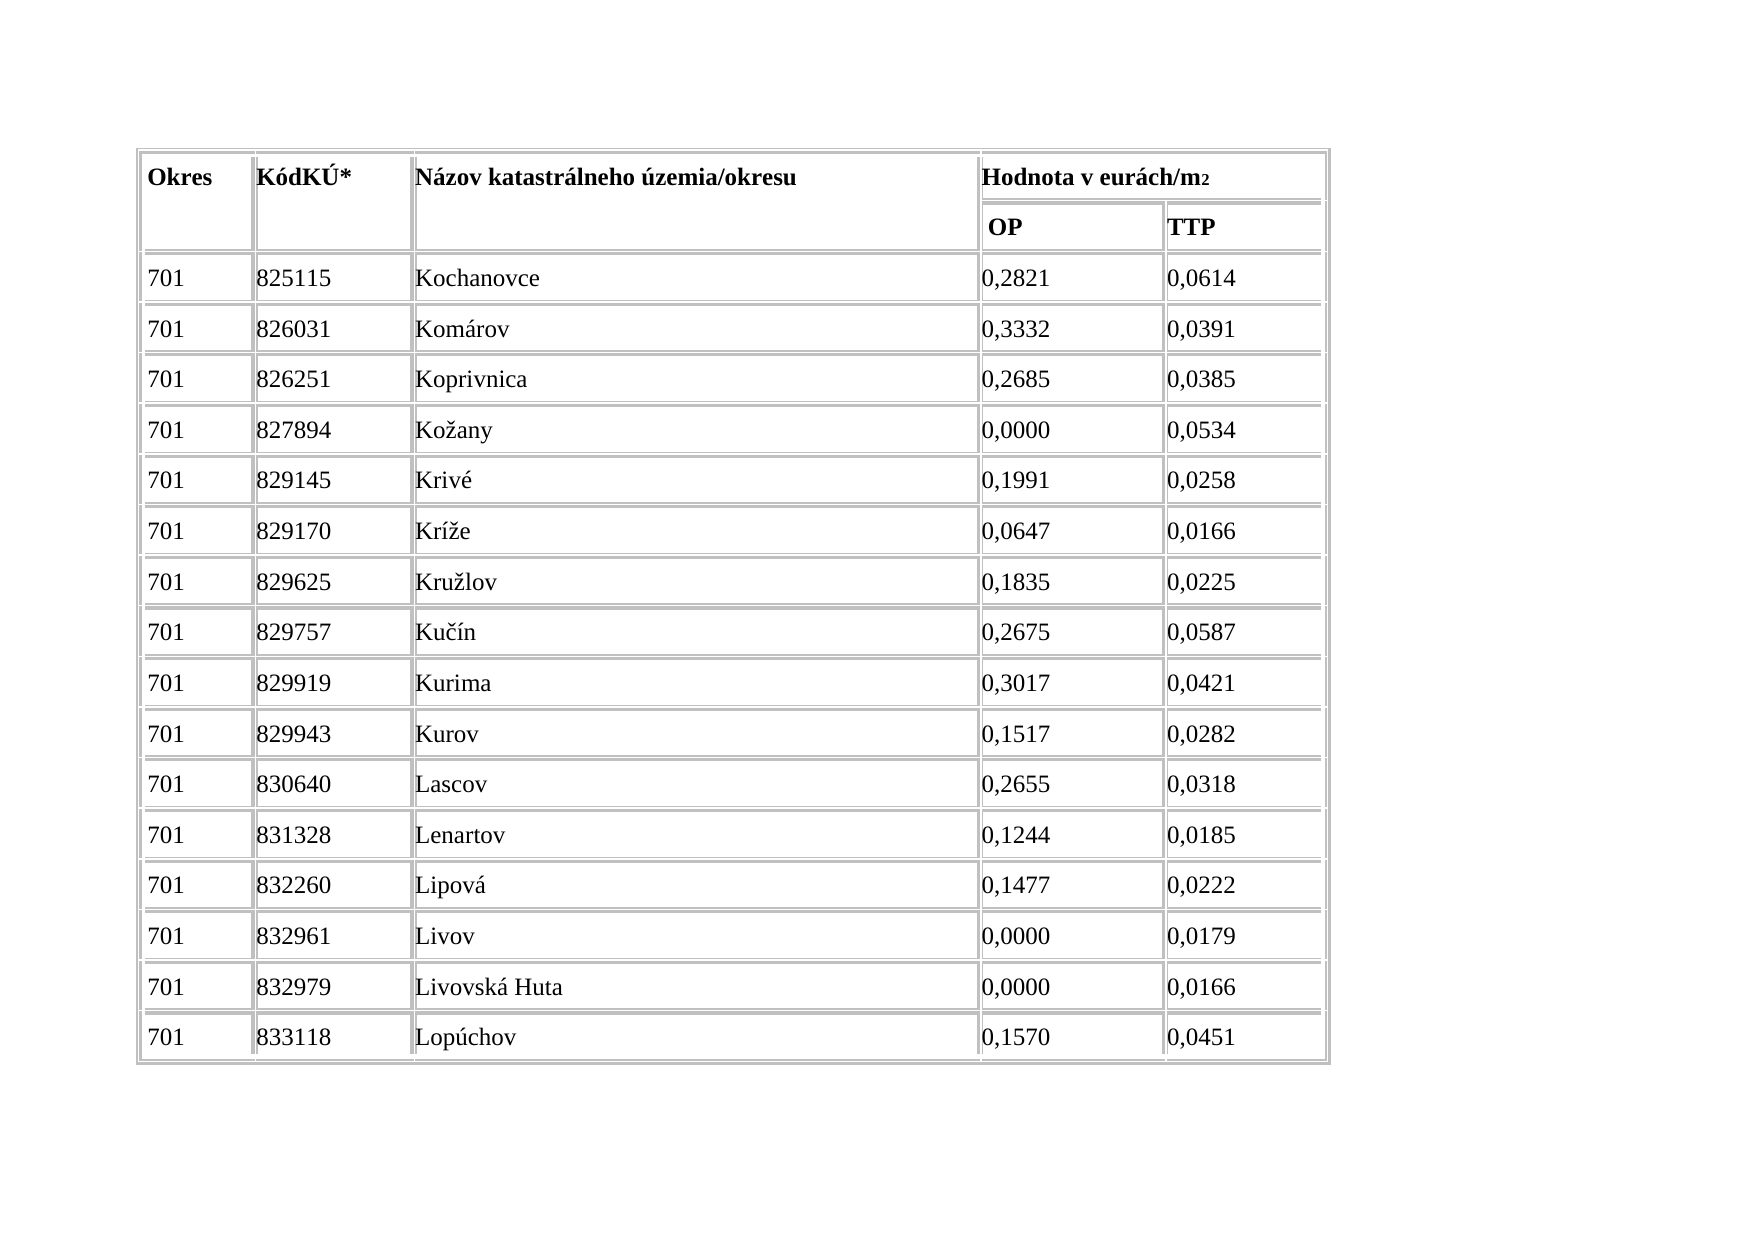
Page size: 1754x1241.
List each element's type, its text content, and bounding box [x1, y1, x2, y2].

table_header Okres [142, 154, 254, 249]
table_cell 827894 [258, 407, 410, 451]
table_cell 0,2675 [983, 610, 1162, 654]
table_cell 0,0166 [1165, 958, 1328, 1008]
table_cell 0,0000 [983, 913, 1162, 958]
table_cell 701 [139, 1008, 254, 1059]
table_cell Komárov [417, 306, 977, 350]
table_cell 0,0385 [1165, 350, 1328, 401]
table_cell 0,0647 [983, 508, 1162, 553]
table_cell 826251 [258, 356, 410, 401]
table_cell Kríže [417, 508, 977, 553]
table_cell Koprivnica [417, 356, 977, 401]
table_cell 0,3332 [983, 306, 1162, 350]
table_cell 701 [139, 755, 254, 806]
table_cell Kožany [417, 407, 977, 451]
table_cell 701 [139, 249, 254, 299]
table_header KódKÚ* [255, 149, 413, 249]
table_cell 701 [139, 958, 254, 1008]
table_cell 0,1477 [983, 863, 1162, 907]
table_cell 701 [139, 350, 254, 401]
table_cell 0,1517 [983, 711, 1162, 755]
table_cell Kružlov [417, 559, 977, 603]
table_cell 701 [139, 654, 254, 704]
table_cell 0,0587 [1165, 603, 1328, 654]
table_cell Lipová [417, 863, 977, 907]
table_cell TTP [1165, 198, 1328, 249]
table_cell 829943 [258, 711, 410, 755]
table_cell 0,0000 [983, 964, 1162, 1008]
table_cell 701 [139, 401, 254, 451]
table_cell 0,0451 [1165, 1008, 1328, 1059]
table_cell 833118 [255, 1008, 413, 1059]
table_cell 0,2655 [983, 761, 1162, 806]
table_cell 0,1570 [980, 1008, 1165, 1059]
table_cell 0,0282 [1165, 705, 1328, 755]
table_cell 829145 [258, 458, 410, 502]
table_cell 0,1244 [983, 812, 1162, 856]
table_cell 832961 [258, 913, 410, 958]
table_cell 0,0534 [1165, 401, 1328, 451]
table_cell Kurima [417, 660, 977, 704]
table_cell 0,2685 [983, 356, 1162, 401]
table_cell 829919 [258, 660, 410, 704]
table_cell 0,0185 [1165, 806, 1328, 856]
table_cell 701 [139, 907, 254, 958]
table_cell 825115 [258, 255, 410, 299]
table_cell 0,0179 [1165, 907, 1328, 958]
table_cell 832260 [258, 863, 410, 907]
table_cell Livov [417, 913, 977, 958]
table_cell 701 [139, 502, 254, 553]
table_cell 0,0225 [1165, 553, 1328, 603]
table_cell 0,0258 [1165, 451, 1328, 502]
table_cell 0,0421 [1165, 654, 1328, 704]
table_cell 701 [139, 451, 254, 502]
table_cell 830640 [258, 761, 410, 806]
table_cell 0,1991 [983, 458, 1162, 502]
table_cell Krivé [417, 458, 977, 502]
table_cell 829625 [258, 559, 410, 603]
table_cell 0,0318 [1165, 755, 1328, 806]
table_cell OP [983, 205, 1162, 249]
table_cell 829170 [258, 508, 410, 553]
table_cell Lascov [417, 761, 977, 806]
table_cell 701 [139, 553, 254, 603]
table_cell Lopúchov [414, 1008, 980, 1059]
table_cell Livovská Huta [417, 964, 977, 1008]
table_cell 0,3017 [983, 660, 1162, 704]
table_cell 829757 [258, 610, 410, 654]
table_cell 0,0391 [1165, 300, 1328, 350]
table_cell 0,0000 [983, 407, 1162, 451]
table_cell 701 [139, 705, 254, 755]
table_cell Kučín [417, 610, 977, 654]
table_header Hodnota v eurách/m2 [980, 149, 1328, 198]
table_cell 832979 [258, 964, 410, 1008]
table_cell 701 [139, 806, 254, 856]
table_cell 701 [139, 300, 254, 350]
table_cell 826031 [258, 306, 410, 350]
table_cell 0,2821 [983, 255, 1162, 299]
table_cell 0,0222 [1165, 856, 1328, 907]
table_cell 701 [139, 603, 254, 654]
table_cell Kurov [417, 711, 977, 755]
table_cell Lenartov [417, 812, 977, 856]
table_header Názov katastrálneho územia/okresu [414, 149, 980, 249]
table_cell 0,0166 [1165, 502, 1328, 553]
table_cell 0,0614 [1165, 249, 1328, 299]
table_cell 831328 [258, 812, 410, 856]
table_cell Kochanovce [417, 255, 977, 299]
table_cell 701 [139, 856, 254, 907]
table_cell 0,1835 [983, 559, 1162, 603]
